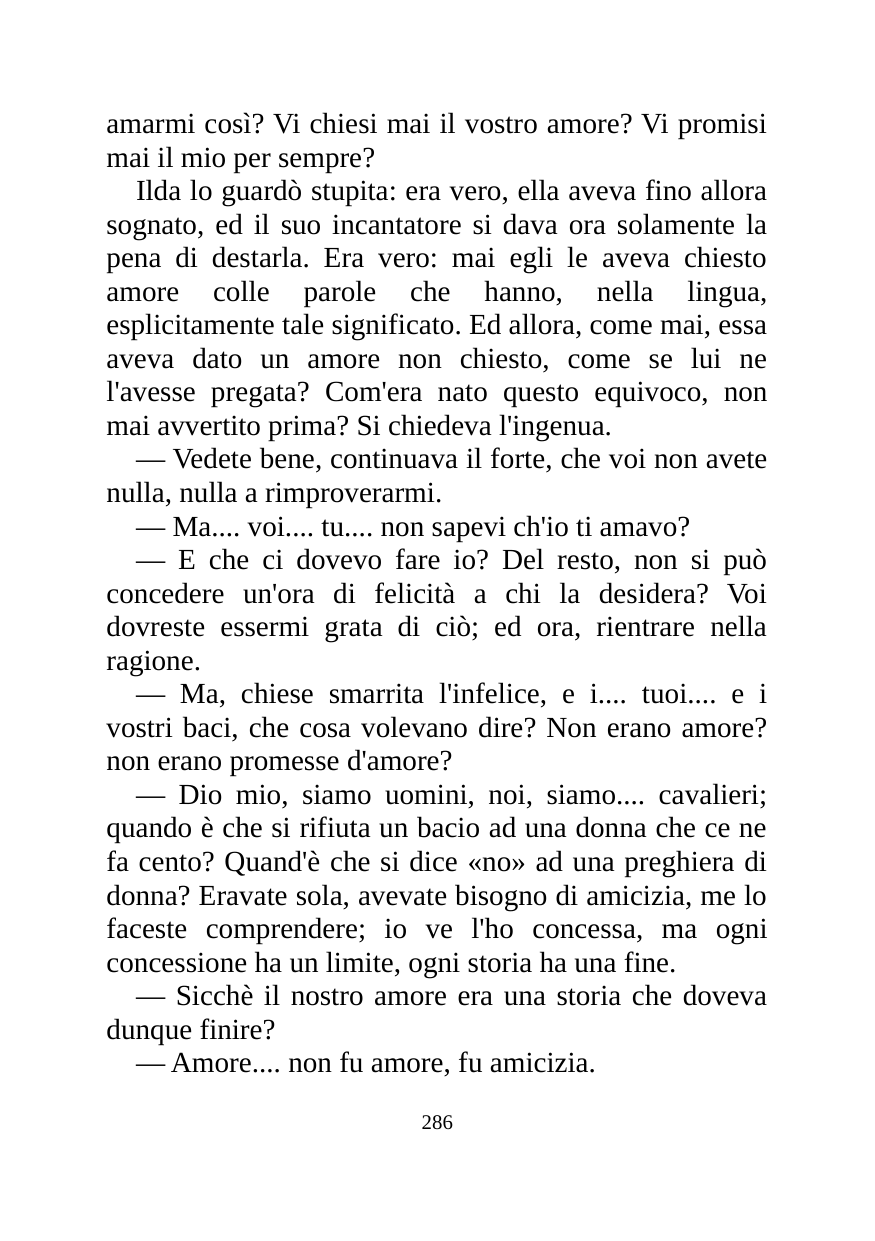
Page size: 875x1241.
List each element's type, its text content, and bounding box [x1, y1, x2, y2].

text — Amore.... non fu amore, fu amicizia. [106, 1045, 768, 1079]
text — Ma.... voi.... tu.... non sapevi ch'io ti amavo? [106, 509, 768, 542]
text — Vedete bene, continuava il forte, che voi non avete nulla, nulla a rimproverarmi. [106, 442, 768, 509]
text Ilda lo guardò stupita: era vero, ella aveva fino allora sognato, ed il suo incantatore si dava ora solamente la pena di destarla. Era vero: mai egli le aveva chiesto amore colle parole che hanno, nella lingua, esplicitamente tale significato. Ed allora, come mai, essa aveva dato un amore non chiesto, come se lui ne l'avesse pregata? Com'era nato questo equivoco, non mai avvertito prima? Si chiedeva l'ingenua. [106, 173, 768, 442]
text amarmi così? Vi chiesi mai il vostro amore? Vi promisi mai il mio per sempre? [106, 106, 768, 173]
text — E che ci dovevo fare io? Del resto, non si può concedere un'ora di felicità a chi la desidera? Voi dovreste essermi grata di ciò; ed ora, rientrare nella ragione. [106, 542, 768, 676]
text — Ma, chiese smarrita l'infelice, e i.... tuoi.... e i vostri baci, che cosa volevano dire? Non erano amore? non erano promesse d'amore? [106, 676, 768, 777]
text — Dio mio, siamo uomini, noi, siamo.... cavalieri; quando è che si rifiuta un bacio ad una donna che ce ne fa cento? Quand'è che si dice «no» ad una preghiera di donna? Eravate sola, avevate bisogno di amicizia, me lo faceste comprendere; io ve l'ho concessa, ma ogni concessione ha un limite, ogni storia ha una fine. [106, 777, 768, 978]
text — Sicchè il nostro amore era una storia che doveva dunque finire? [106, 978, 768, 1045]
